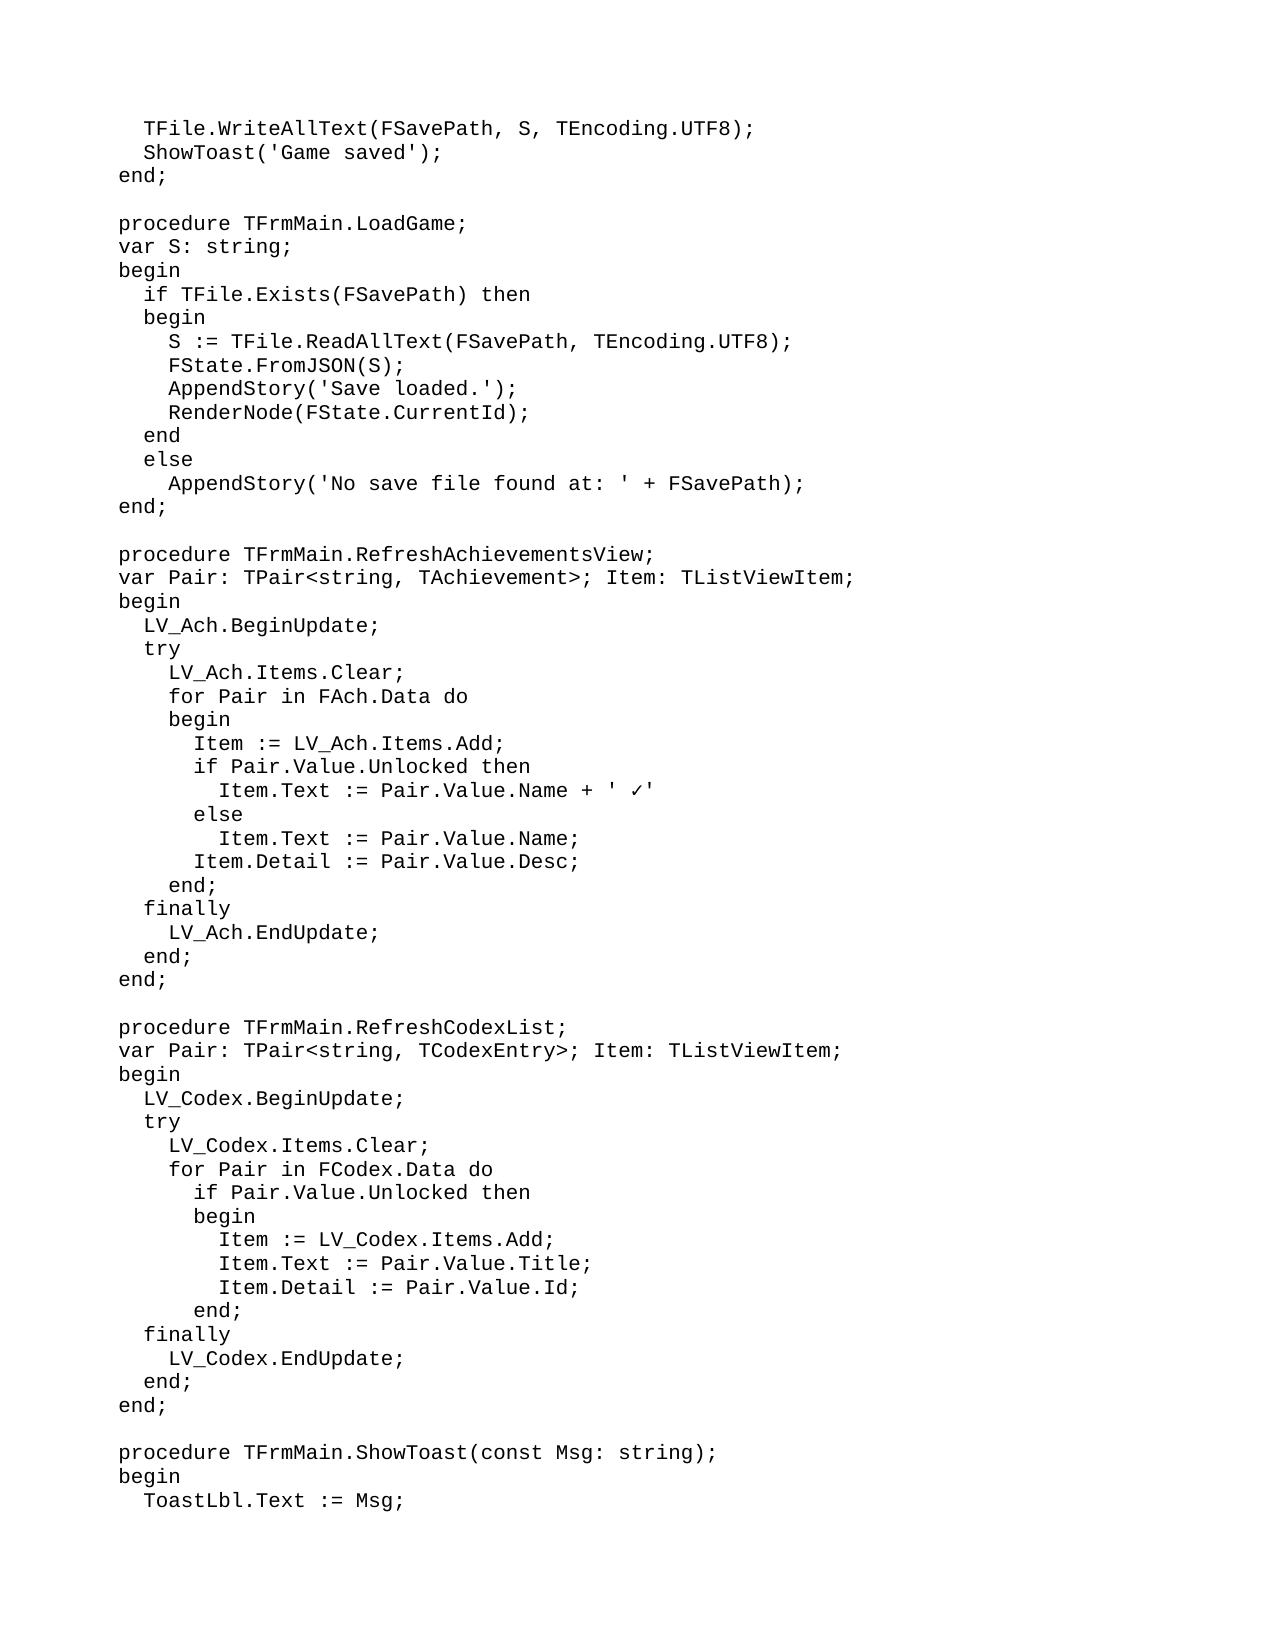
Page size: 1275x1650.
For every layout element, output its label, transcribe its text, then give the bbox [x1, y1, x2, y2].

text ToastLbl.Text := Msg; [118, 1489, 1157, 1513]
text Item.Text := Pair.Value.Name + ' ✓' [118, 780, 1157, 804]
text if TFile.Exists(FSavePath) then [118, 284, 1157, 307]
text procedure TFrmMain.ShowToast(const Msg: string); [118, 1442, 1157, 1466]
text if Pair.Value.Unlocked then [118, 1182, 1157, 1206]
text end; [118, 946, 1157, 969]
text begin [118, 307, 1157, 331]
text end; [118, 496, 1157, 520]
text try [118, 1111, 1157, 1135]
text for Pair in FAch.Data do [118, 686, 1157, 709]
text FState.FromJSON(S); [118, 354, 1157, 378]
text S := TFile.ReadAllText(FSavePath, TEncoding.UTF8); [118, 331, 1157, 354]
text begin [118, 591, 1157, 615]
text LV_Codex.EndUpdate; [118, 1348, 1157, 1371]
text procedure TFrmMain.LoadGame; [118, 213, 1157, 236]
text TFile.WriteAllText(FSavePath, S, TEncoding.UTF8); [118, 118, 1157, 142]
text end [118, 426, 1157, 449]
text end; [118, 165, 1157, 189]
text end; [118, 1395, 1157, 1419]
text var Pair: TPair<string, TCodexEntry>; Item: TListViewItem; [118, 1040, 1157, 1064]
text end; [118, 969, 1157, 993]
text Item := LV_Codex.Items.Add; [118, 1229, 1157, 1253]
text AppendStory('Save loaded.'); [118, 378, 1157, 402]
text LV_Ach.EndUpdate; [118, 922, 1157, 946]
text procedure TFrmMain.RefreshCodexList; [118, 1017, 1157, 1040]
text end; [118, 875, 1157, 898]
text var S: string; [118, 236, 1157, 260]
text Item.Text := Pair.Value.Name; [118, 827, 1157, 851]
text if Pair.Value.Unlocked then [118, 757, 1157, 780]
text begin [118, 1206, 1157, 1229]
text LV_Codex.Items.Clear; [118, 1135, 1157, 1158]
text end; [118, 1371, 1157, 1395]
text Item.Detail := Pair.Value.Desc; [118, 851, 1157, 875]
text LV_Ach.BeginUpdate; [118, 615, 1157, 638]
text Item.Text := Pair.Value.Title; [118, 1253, 1157, 1277]
text for Pair in FCodex.Data do [118, 1158, 1157, 1182]
text LV_Ach.Items.Clear; [118, 662, 1157, 686]
text RenderNode(FState.CurrentId); [118, 402, 1157, 426]
text LV_Codex.BeginUpdate; [118, 1088, 1157, 1111]
text Item := LV_Ach.Items.Add; [118, 733, 1157, 757]
text end; [118, 1300, 1157, 1324]
text AppendStory('No save file found at: ' + FSavePath); [118, 473, 1157, 496]
text var Pair: TPair<string, TAchievement>; Item: TListViewItem; [118, 567, 1157, 591]
text finally [118, 898, 1157, 922]
text begin [118, 1466, 1157, 1489]
text begin [118, 260, 1157, 284]
text begin [118, 1064, 1157, 1088]
text else [118, 449, 1157, 473]
text else [118, 804, 1157, 827]
text finally [118, 1324, 1157, 1348]
text begin [118, 709, 1157, 733]
text procedure TFrmMain.RefreshAchievementsView; [118, 544, 1157, 567]
text ShowToast('Game saved'); [118, 142, 1157, 165]
text try [118, 638, 1157, 662]
text Item.Detail := Pair.Value.Id; [118, 1277, 1157, 1300]
